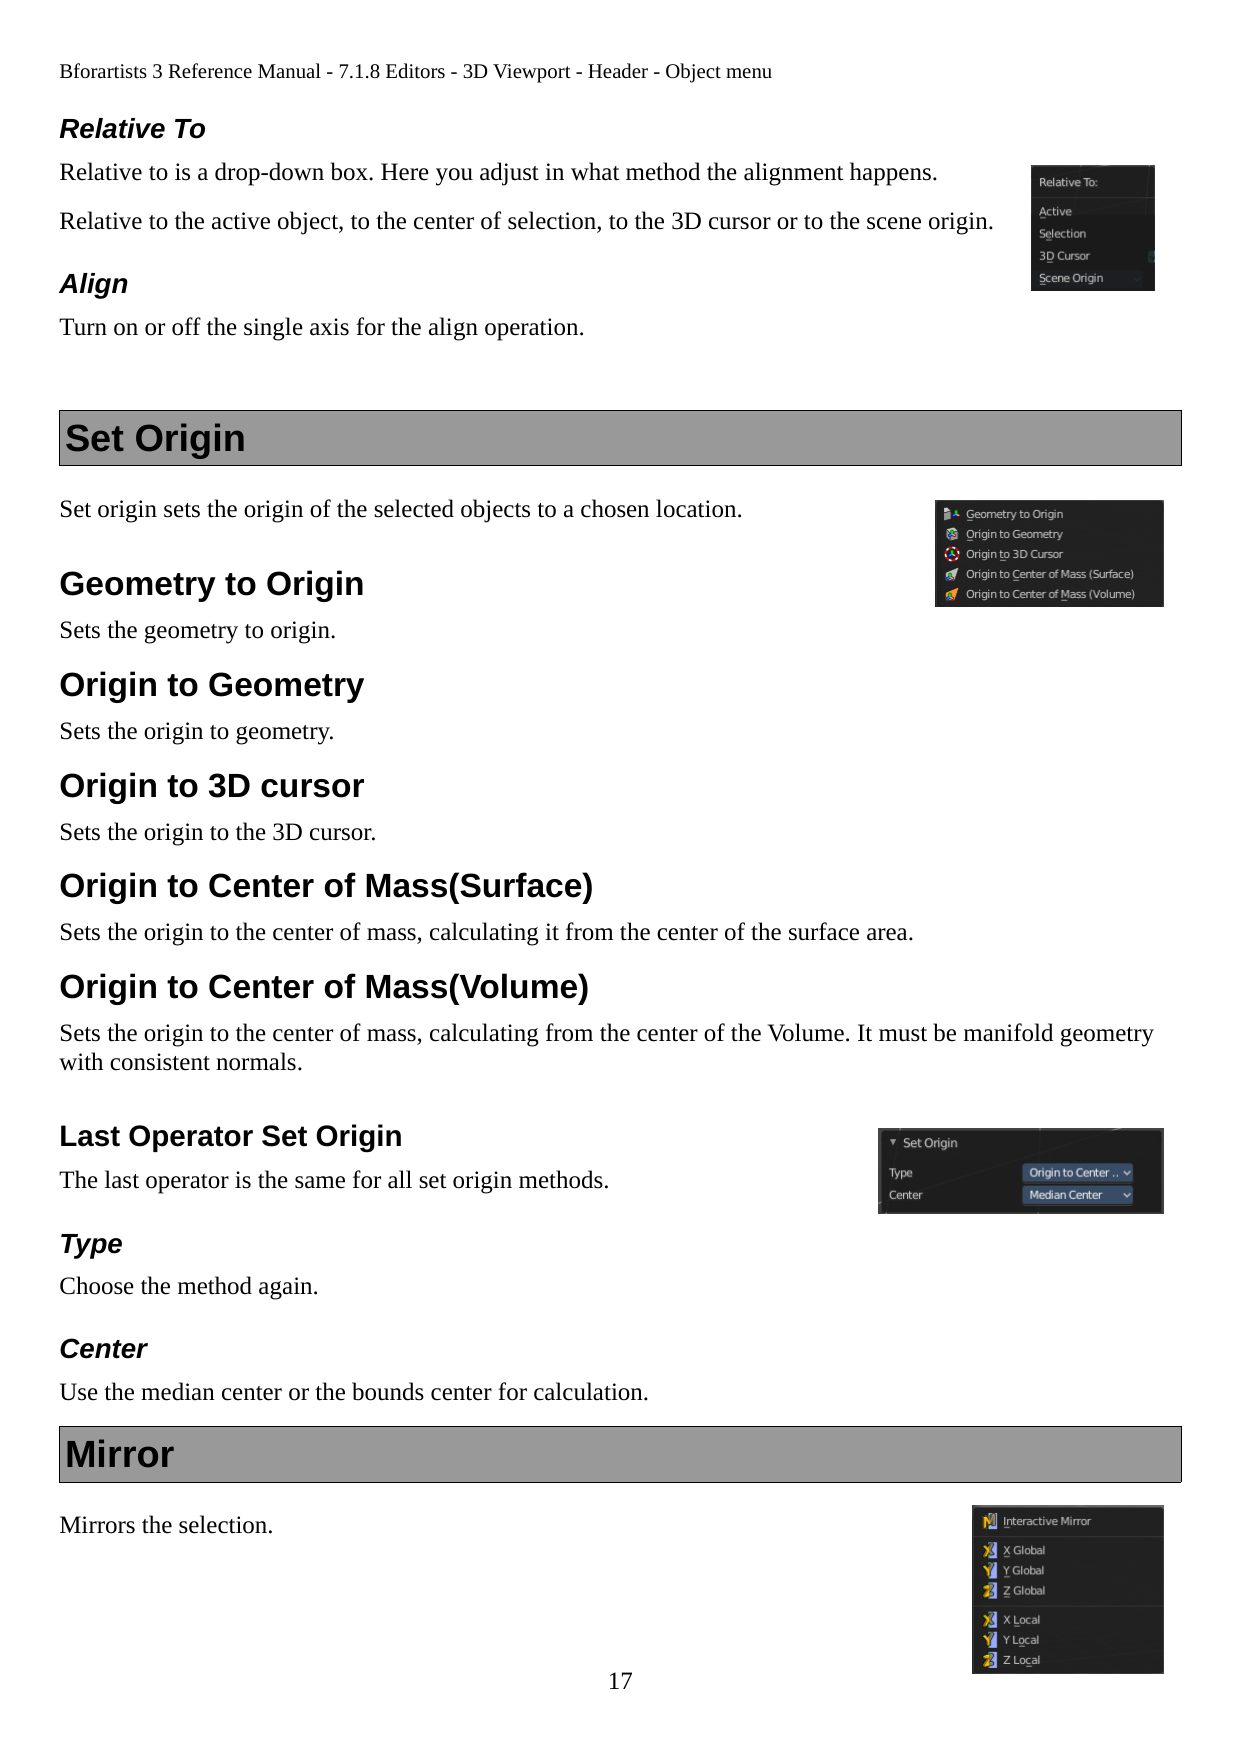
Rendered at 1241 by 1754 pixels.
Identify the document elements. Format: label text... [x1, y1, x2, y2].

table_header Mirror [60, 1427, 1181, 1482]
text Use the median center or the bounds center for calculation. [59, 1377, 1181, 1406]
text Sets the origin to the center of mass, calculating from the center of the Volume. It must be manifold geometry with consistent normals. [59, 1018, 1181, 1076]
text Sets the origin to geometry. [59, 716, 1181, 745]
subtitle Last Operator Set Origin [59, 1119, 1181, 1153]
picture [935, 500, 1164, 607]
picture [1031, 165, 1155, 291]
text Sets the geometry to origin. [59, 615, 1181, 644]
text Choose the method again. [59, 1271, 1181, 1300]
text Sets the origin to the center of mass, calculating it from the center of the surface area. [59, 917, 1181, 946]
table_header Set Origin [60, 411, 1181, 465]
text [1164, 1510, 1181, 1539]
subtitle Geometry to Origin [59, 564, 935, 603]
subtitle Origin to Geometry [59, 665, 1181, 703]
text Relative to the active object, to the center of selection, to the 3D cursor or to the scene origin. [59, 206, 1031, 235]
subtitle Origin to Center of Mass(Surface) [59, 866, 1181, 905]
text Mirrors the selection. [59, 1510, 972, 1539]
subtitle Align [59, 268, 1181, 299]
text Set origin sets the origin of the selected objects to a chosen location. [59, 494, 1181, 523]
subtitle Center [59, 1333, 1181, 1365]
subtitle Origin to Center of Mass(Volume) [59, 967, 1181, 1006]
picture [972, 1505, 1164, 1674]
text Turn on or off the single axis for the align operation. [59, 312, 1181, 341]
subtitle Origin to 3D cursor [59, 766, 1181, 804]
picture [878, 1128, 1164, 1214]
text Sets the origin to the 3D cursor. [59, 817, 1181, 845]
subtitle [1164, 564, 1181, 603]
subtitle Relative To [59, 113, 1181, 144]
text Relative to is a drop-down box. Here you adjust in what method the alignment happens. [59, 157, 1181, 186]
text The last operator is the same for all set origin methods. [59, 1165, 878, 1194]
subtitle Type [59, 1227, 1181, 1259]
